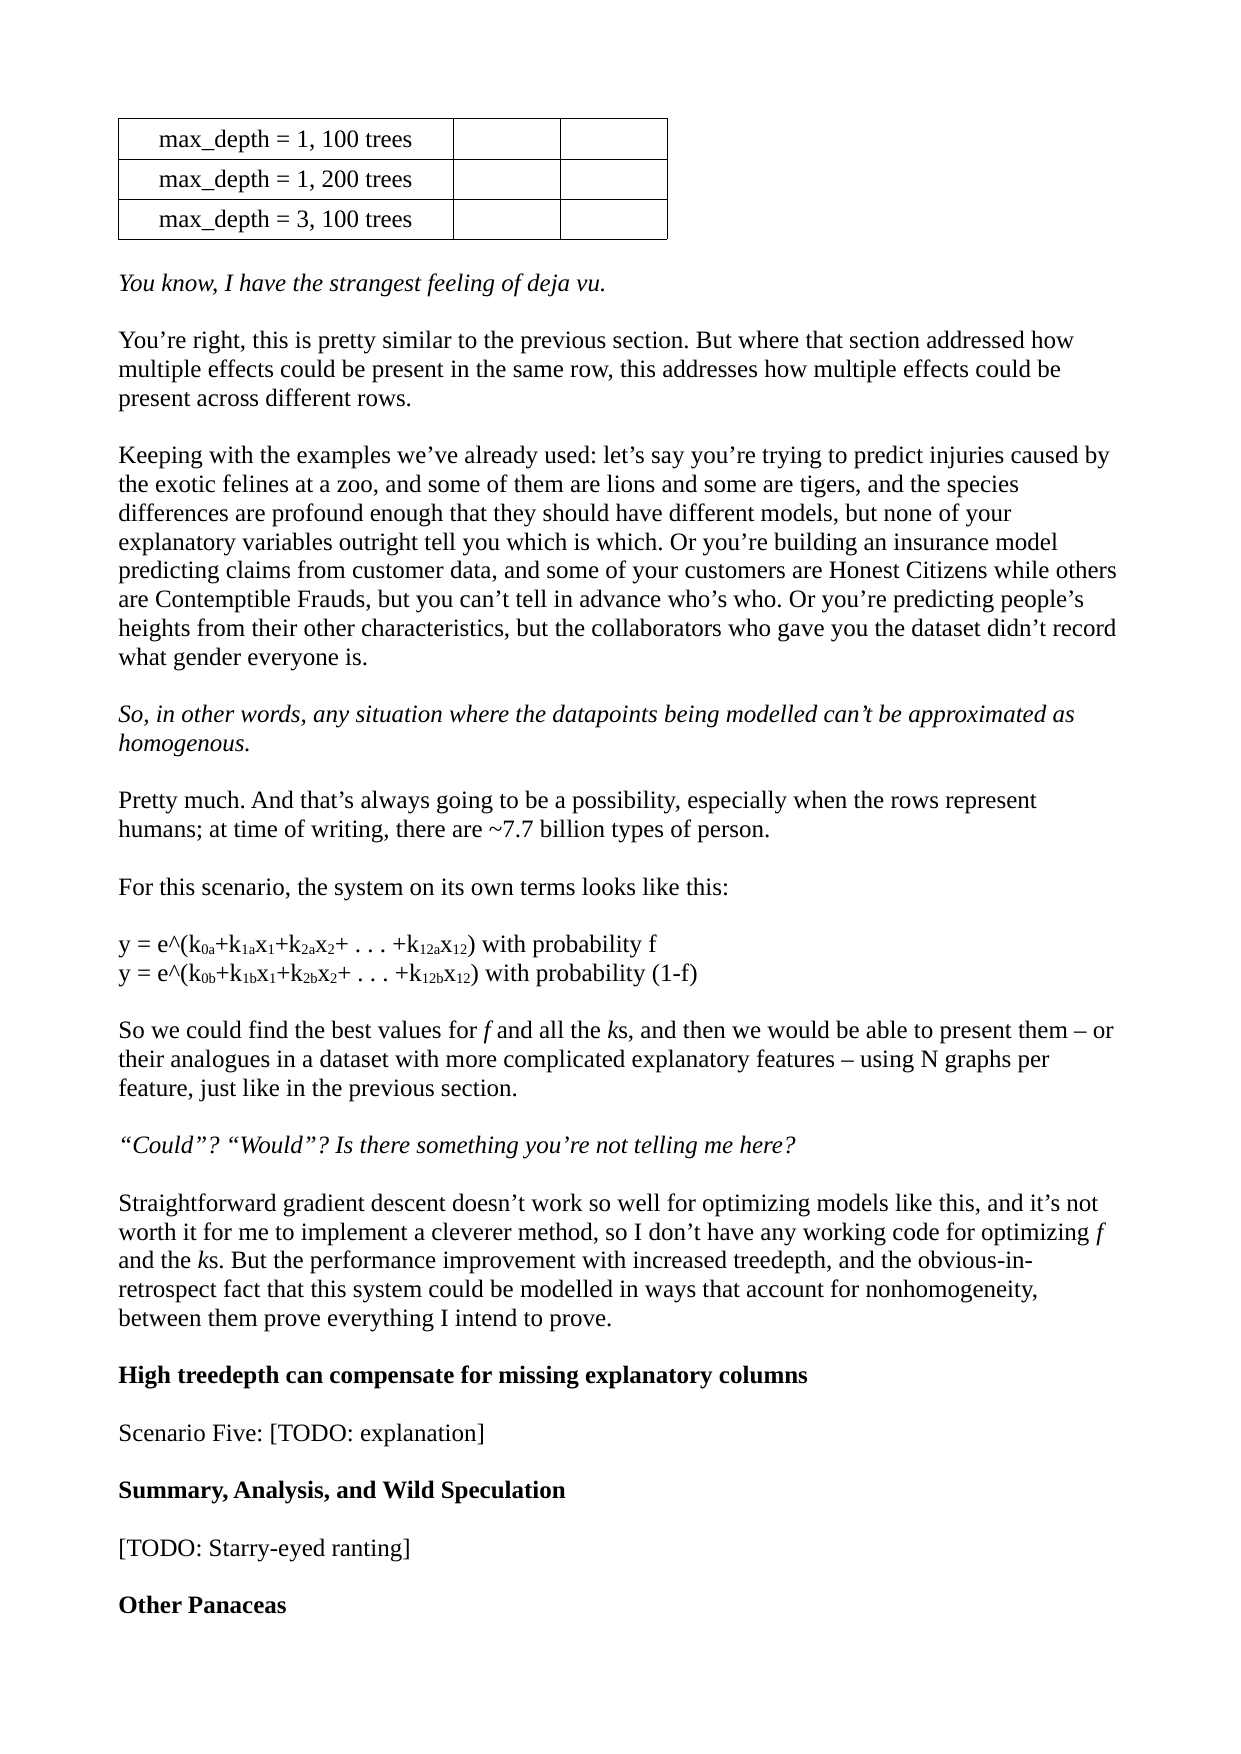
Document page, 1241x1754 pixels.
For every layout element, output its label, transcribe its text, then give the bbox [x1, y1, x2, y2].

table_cell [561, 119, 667, 158]
text You know, I have the strangest feeling of deja vu. [118, 268, 1122, 297]
table_cell [454, 200, 560, 239]
text High treedepth can compensate for missing explanatory columns [118, 1360, 1122, 1389]
text So we could find the best values for f and all the ks, and then we would be able to present them – or their analogues in a dataset with more complicated explanatory features – using N graphs per feature, just like in the previous section. [118, 1015, 1122, 1102]
text Straightforward gradient descent doesn’t work so well for optimizing models like this, and it’s not worth it for me to implement a cleverer method, so I don’t have any working code for optimizing f and the ks. But the performance improvement with increased treedepth, and the obvious-in-retrospect fact that this system could be modelled in ways that account for nonhomogeneity, between them prove everything I intend to prove. [118, 1188, 1122, 1332]
table_cell max_depth = 1, 100 trees [119, 119, 453, 158]
text You’re right, this is pretty similar to the previous section. But where that section addressed how multiple effects could be present in the same row, this addresses how multiple effects could be present across different rows. [118, 325, 1122, 412]
text Scenario Five: [TODO: explanation] [118, 1418, 1122, 1447]
text “Could”? “Would”? Is there something you’re not telling me here? [118, 1130, 1122, 1159]
text Other Panaceas [118, 1590, 1122, 1619]
table_cell [561, 160, 667, 199]
table_cell [454, 119, 560, 158]
table_cell [561, 200, 667, 239]
text Keeping with the examples we’ve already used: let’s say you’re trying to predict injuries caused by the exotic felines at a zoo, and some of them are lions and some are tigers, and the species differences are profound enough that they should have different models, but none of your explanatory variables outright tell you which is which. Or you’re building an insurance model predicting claims from customer data, and some of your customers are Honest Citizens while others are Contemptible Frauds, but you can’t tell in advance who’s who. Or you’re predicting people’s heights from their other characteristics, but the collaborators who gave you the dataset didn’t record what gender everyone is. [118, 440, 1122, 670]
text [TODO: Starry-eyed ranting] [118, 1533, 1122, 1562]
table_cell max_depth = 3, 100 trees [119, 200, 453, 239]
text y = e^(k0a+k1ax1+k2ax2+ . . . +k12ax12) with probability f [118, 929, 1122, 958]
text Summary, Analysis, and Wild Speculation [118, 1475, 1122, 1504]
text For this scenario, the system on its own terms looks like this: [118, 872, 1122, 900]
text So, in other words, any situation where the datapoints being modelled can’t be approximated as homogenous. [118, 699, 1122, 757]
table_cell [454, 160, 560, 199]
text y = e^(k0b+k1bx1+k2bx2+ . . . +k12bx12) with probability (1-f) [118, 958, 1122, 987]
text Pretty much. And that’s always going to be a possibility, especially when the rows represent humans; at time of writing, there are ~7.7 billion types of person. [118, 785, 1122, 843]
table_cell max_depth = 1, 200 trees [119, 160, 453, 199]
